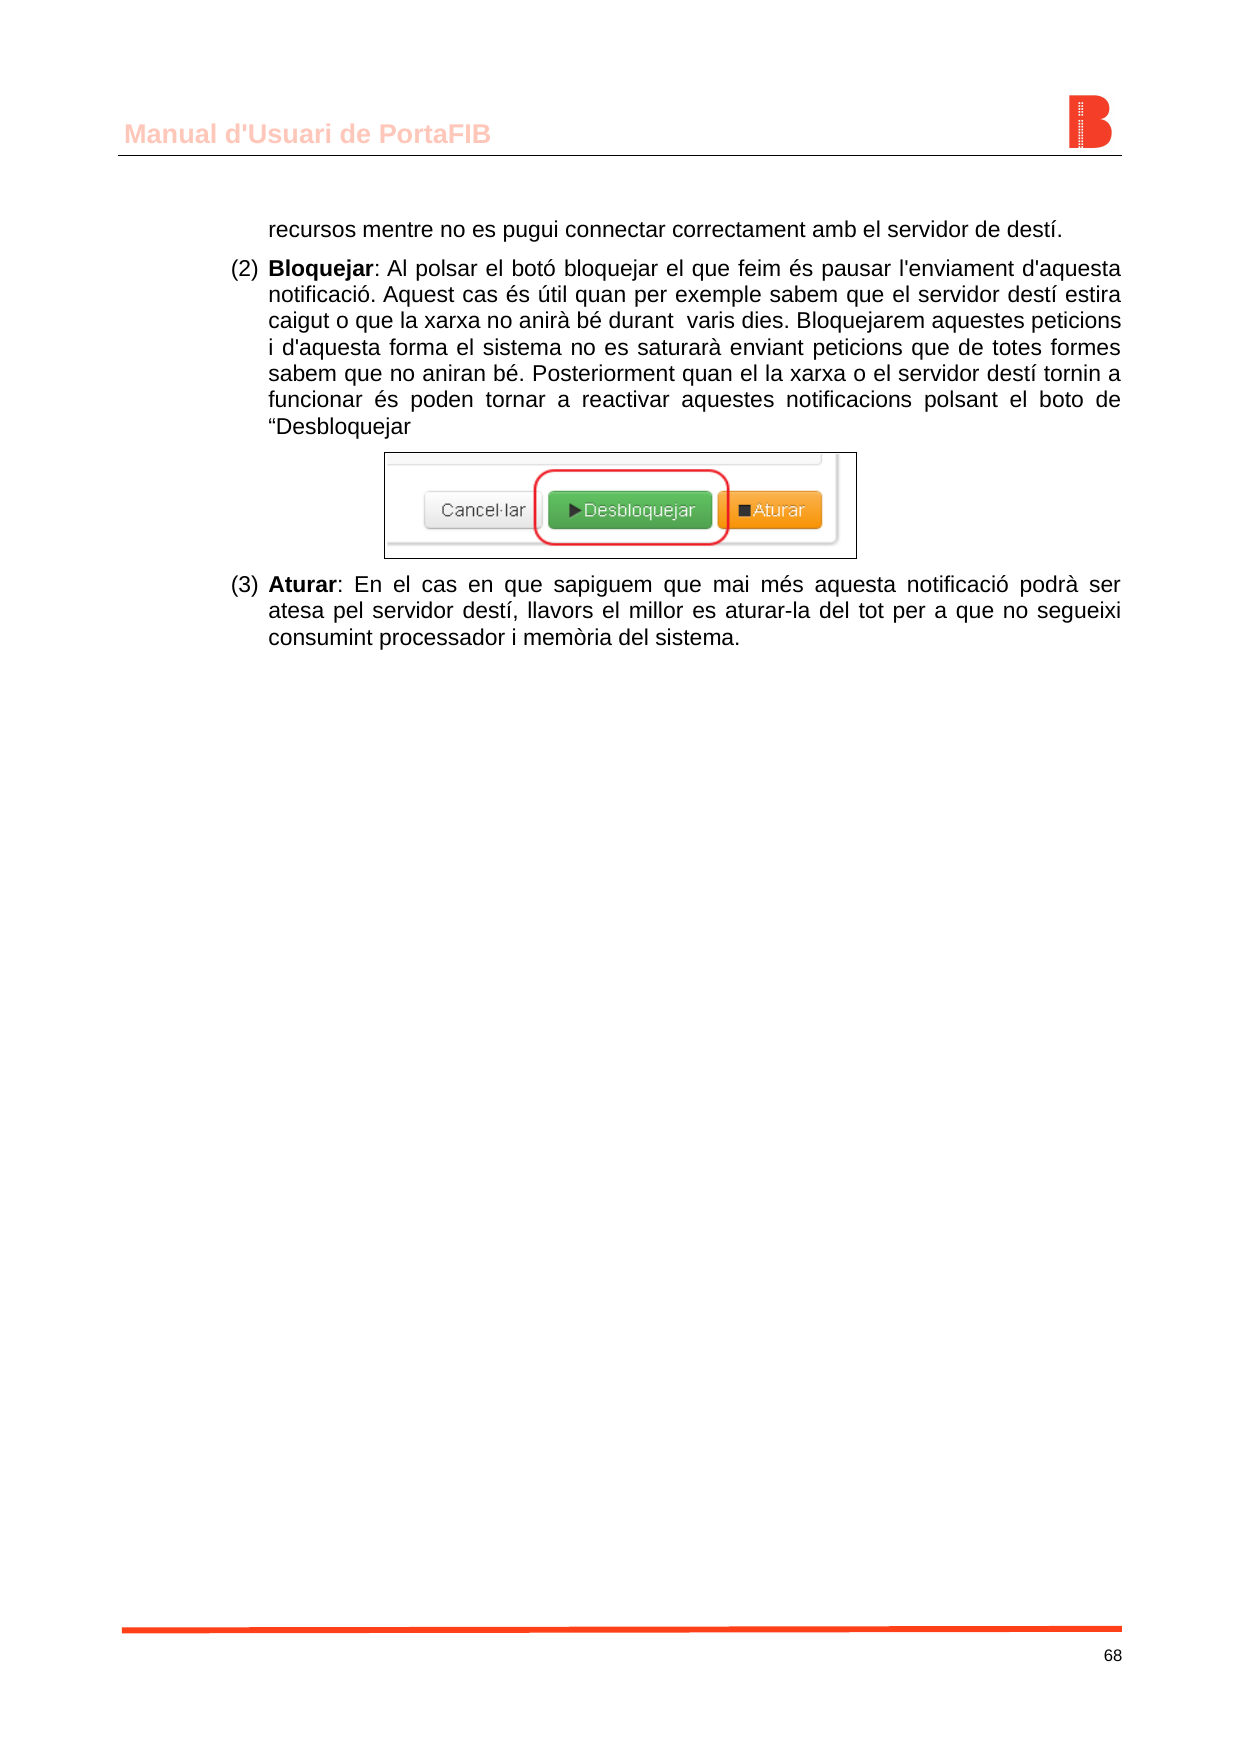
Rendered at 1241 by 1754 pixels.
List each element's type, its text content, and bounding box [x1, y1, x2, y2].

picture [1063, 94, 1117, 150]
list recursos mentre no es pugui connectar correctament amb el servidor de destí. [231, 216, 1122, 242]
list Aturar: En el cas en que sapiguem que mai més aquesta notificació podrà ser atesa pel servidor destí, llavors el millor es aturar-la del tot per a que no segueixi consumint processador i memòria del sistema. [231, 571, 1122, 650]
picture [387, 454, 853, 556]
list Bloquejar: Al polsar el botó bloquejar el que feim és pausar l'enviament d'aquesta notificació. Aquest cas és útil quan per exemple sabem que el servidor destí estira caigut o que la xarxa no anirà bé durant varis dies. Bloquejarem aquestes peticions i d'aquesta forma el sistema no es saturarà enviant peticions que de totes formes sabem que no aniran bé. Posteriorment quan el la xarxa o el servidor destí tornin a funcionar és poden tornar a reactivar aquestes notificacions polsant el boto de “Desbloquejar [231, 254, 1122, 439]
